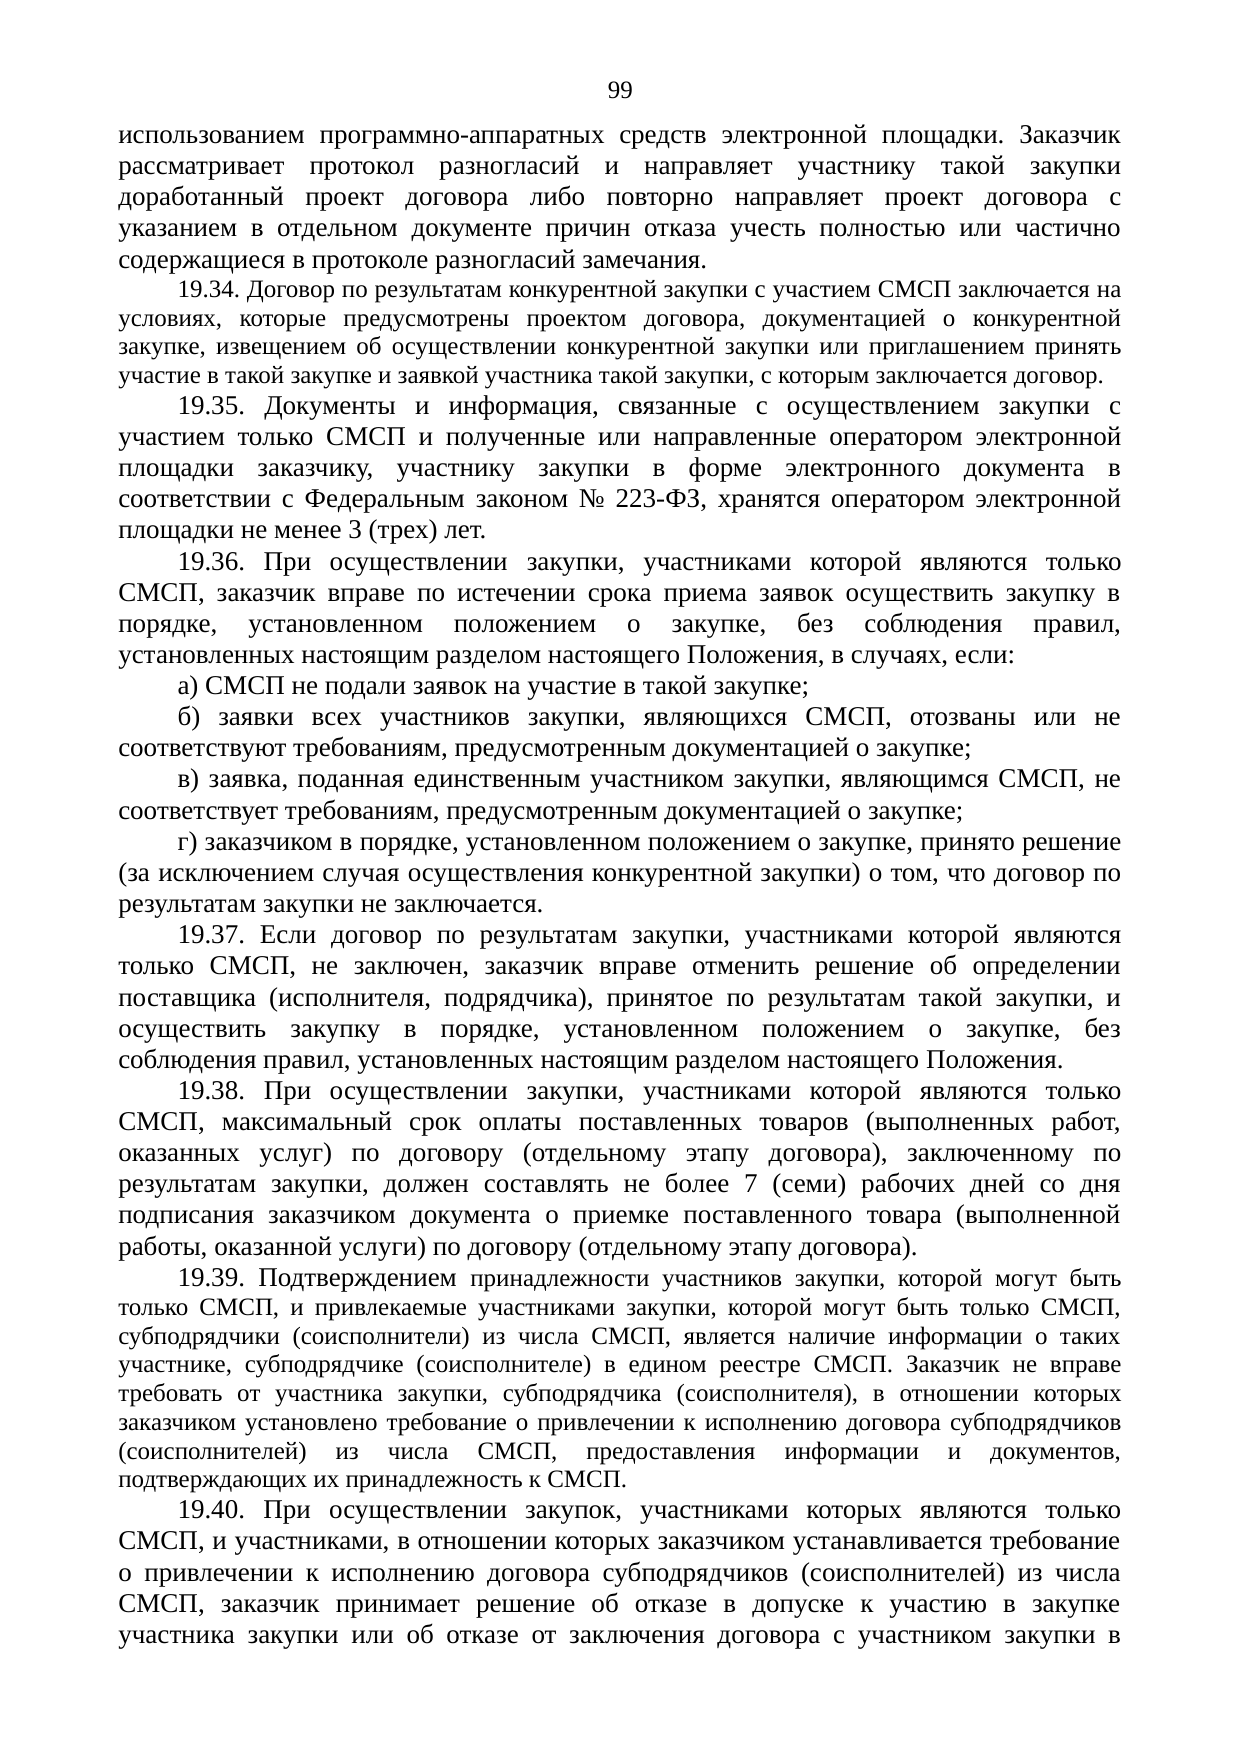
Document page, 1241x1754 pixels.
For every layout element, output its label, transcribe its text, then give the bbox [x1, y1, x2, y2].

text 19.36. При осуществлении закупки, участниками которой являются только СМСП, заказчик вправе по истечении срока приема заявок осуществить закупку в порядке, установленном положением о закупке, без соблюдения правил, установленных настоящим разделом настоящего Положения, в случаях, если: [118, 544, 1122, 669]
text в) заявка, поданная единственным участником закупки, являющимся СМСП, не соответствует требованиям, предусмотренным документацией о закупке; [118, 763, 1122, 825]
text а) СМСП не подали заявок на участие в такой закупке; [118, 669, 1122, 700]
text 19.37. Если договор по результатам закупки, участниками которой являются только СМСП, не заключен, заказчик вправе отменить решение об определении поставщика (исполнителя, подрядчика), принятое по результатам такой закупки, и осуществить закупку в порядке, установленном положением о закупке, без соблюдения правил, установленных настоящим разделом настоящего Положения. [118, 918, 1122, 1074]
text г) заказчиком в порядке, установленном положением о закупке, принято решение (за исключением случая осуществления конкурентной закупки) о том, что договор по результатам закупки не заключается. [118, 825, 1122, 918]
text б) заявки всех участников закупки, являющихся СМСП, отозваны или не соответствуют требованиям, предусмотренным документацией о закупке; [118, 700, 1122, 763]
text 19.40. При осуществлении закупок, участниками которых являются только СМСП, и участниками, в отношении которых заказчиком устанавливается требование о привлечении к исполнению договора субподрядчиков (соисполнителей) из числа СМСП, заказчик принимает решение об отказе в допуске к участию в закупке участника закупки или об отказе от заключения договора с участником закупки в [118, 1493, 1122, 1649]
text 19.39. Подтверждением принадлежности участников закупки, которой могут быть только СМСП, и привлекаемые участниками закупки, которой могут быть только СМСП, субподрядчики (соисполнители) из числа СМСП, является наличие информации о таких участнике, субподрядчике (соисполнителе) в едином реестре СМСП. Заказчик не вправе требовать от участника закупки, субподрядчика (соисполнителя), в отношении которых заказчиком установлено требование о привлечении к исполнению договора субподрядчиков (соисполнителей) из числа СМСП, предоставления информации и документов, подтверждающих их принадлежность к СМСП. [118, 1261, 1122, 1493]
text 19.38. При осуществлении закупки, участниками которой являются только СМСП, максимальный срок оплаты поставленных товаров (выполненных работ, оказанных услуг) по договору (отдельному этапу договора), заключенному по результатам закупки, должен составлять не более 7 (семи) рабочих дней со дня подписания заказчиком документа о приемке поставленного товара (выполненной работы, оказанной услуги) по договору (отдельному этапу договора). [118, 1074, 1122, 1261]
text 19.34. Договор по результатам конкурентной закупки с участием СМСП заключается на условиях, которые предусмотрены проектом договора, документацией о конкурентной закупке, извещением об осуществлении конкурентной закупки или приглашением принять участие в такой закупке и заявкой участника такой закупки, с которым заключается договор. [118, 274, 1122, 389]
text 19.35. Документы и информация, связанные с осуществлением закупки с участием только СМСП и полученные или направленные оператором электронной площадки заказчику, участнику закупки в форме электронного документа в соответствии с Федеральным законом № 223-ФЗ, хранятся оператором электронной площадки не менее 3 (трех) лет. [118, 389, 1122, 544]
text использованием программно-аппаратных средств электронной площадки. Заказчик рассматривает протокол разногласий и направляет участнику такой закупки доработанный проект договора либо повторно направляет проект договора с указанием в отдельном документе причин отказа учесть полностью или частично содержащиеся в протоколе разногласий замечания. [118, 118, 1122, 274]
